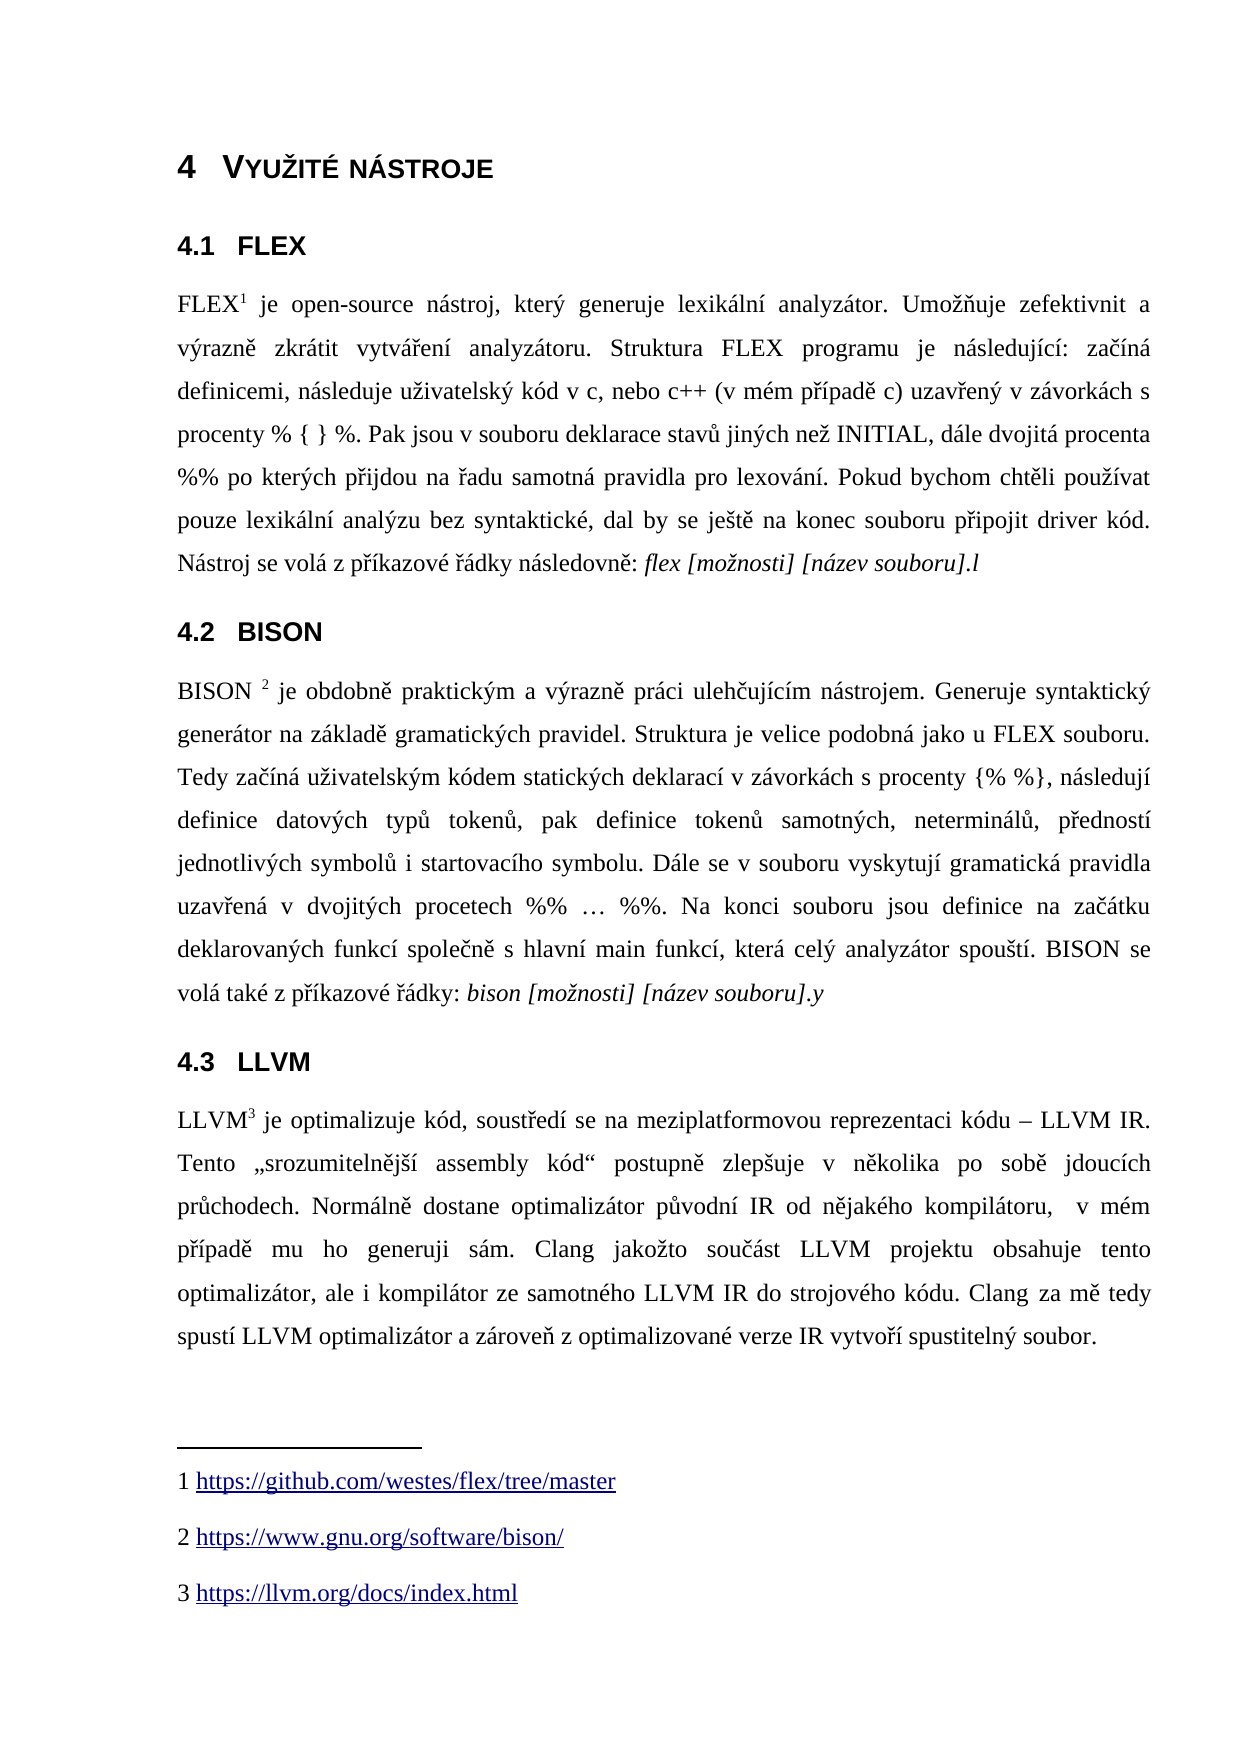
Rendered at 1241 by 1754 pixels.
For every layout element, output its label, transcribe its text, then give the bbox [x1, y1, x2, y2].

text https://github.com/westes/flex/tree/master [177, 1466, 1152, 1495]
text BISON je obdobně praktickým a výrazně práci ulehčujícím nástrojem. Generuje syntaktický generátor na základě gramatických pravidel. Struktura je velice podobná jako u FLEX souboru. Tedy začíná uživatelským kódem statických deklarací v závorkách s procenty {% %}, následují definice datových typů tokenů, pak definice tokenů samotných, neterminálů, předností jednotlivých symbolů i startovacího symbolu. Dále se v souboru vyskytují gramatická pravidla uzavřená v dvojitých procetech %% … %%. Na konci souboru jsou definice na začátku deklarovaných funkcí společně s hlavní main funkcí, která celý analyzátor spouští. BISON se volá také z příkazové řádky: bison [možnosti] [název souboru].y [177, 676, 1152, 1006]
text FLEX je open-source nástroj, který generuje lexikální analyzátor. Umožňuje zefektivnit a výrazně zkrátit vytváření analyzátoru. Struktura FLEX programu je následující: začíná definicemi, následuje uživatelský kód v c, nebo c++ (v mém případě c) uzavřený v závorkách s procenty % { } %. Pak jsou v souboru deklarace stavů jiných než INITIAL, dále dvojitá procenta %% po kterých přijdou na řadu samotná pravidla pro lexování. Pokud bychom chtěli používat pouze lexikální analýzu bez syntaktické, dal by se ještě na konec souboru připojit driver kód. Nástroj se volá z příkazové řádky následovně: flex [možnosti] [název souboru].l [177, 289, 1152, 577]
text LLVM je optimalizuje kód, soustředí se na meziplatformovou reprezentaci kódu – LLVM IR. Tento „srozumitelnější assembly kód“ postupně zlepšuje v několika po sobě jdoucích průchodech. Normálně dostane optimalizátor původní IR od nějakého kompilátoru, v mém případě mu ho generuji sám. Clang jakožto součást LLVM projektu obsahuje tento optimalizátor, ale i kompilátor ze samotného LLVM IR do strojového kódu. Clang za mě tedy spustí LLVM optimalizátor a zároveň z optimalizované verze IR vytvoří spustitelný soubor. [177, 1105, 1152, 1349]
text https://www.gnu.org/software/bison/ [177, 1522, 1152, 1551]
subtitle LLVM [177, 1046, 1152, 1077]
subtitle Využité nástroje [177, 148, 1152, 186]
text https://llvm.org/docs/index.html [177, 1578, 1152, 1606]
subtitle FLEX [177, 230, 1152, 261]
subtitle BISON [177, 616, 1152, 648]
